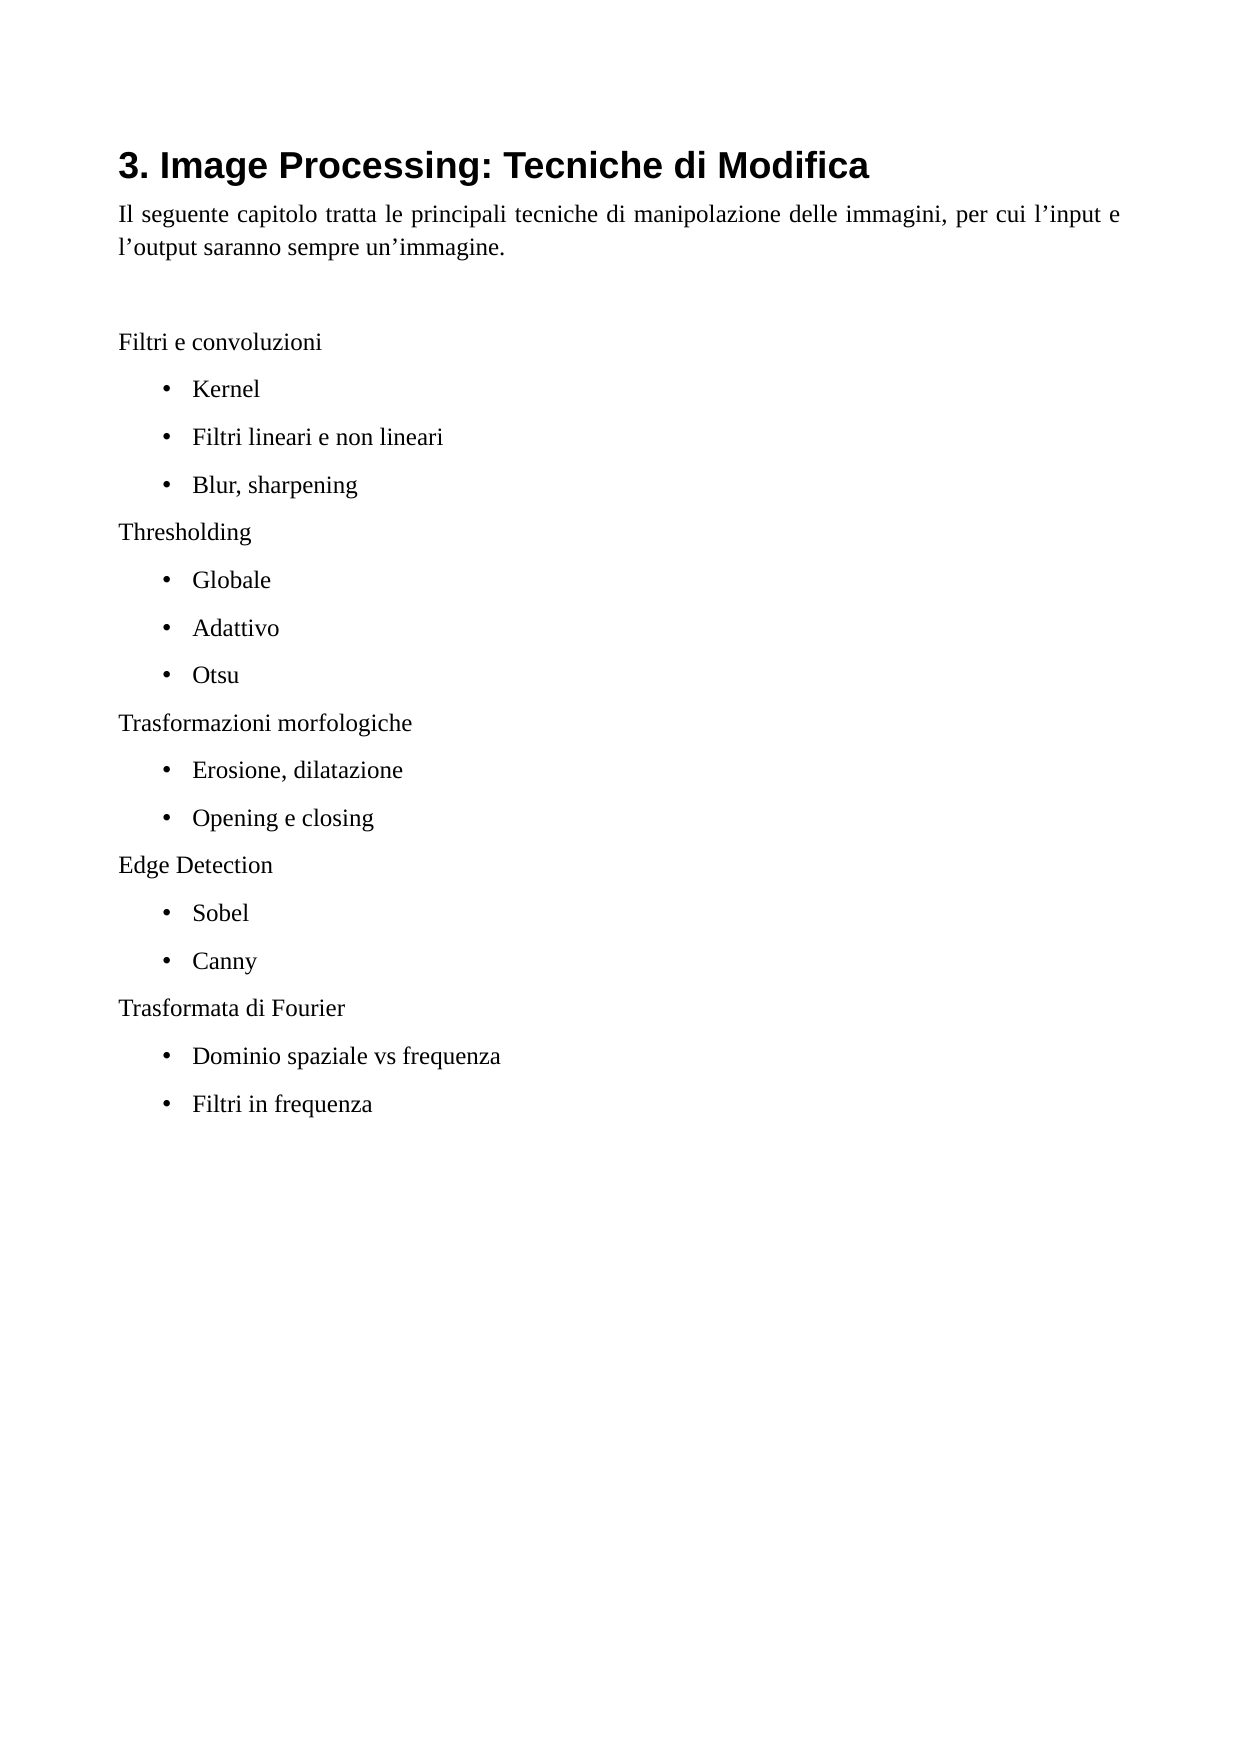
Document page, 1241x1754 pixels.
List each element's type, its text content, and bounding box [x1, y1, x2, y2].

list Sobel [162, 898, 1122, 927]
text Filtri e convoluzioni [118, 327, 1122, 356]
list Erosione, dilatazione [162, 755, 1122, 784]
subtitle 3. Image Processing: Tecniche di Modifica [118, 143, 1122, 186]
list Filtri in frequenza [162, 1089, 1122, 1117]
list Blur, sharpening [162, 470, 1122, 498]
text Thresholding [118, 517, 1122, 546]
list Dominio spaziale vs frequenza [162, 1041, 1122, 1070]
list Adattivo [162, 613, 1122, 641]
text Trasformata di Fourier [118, 993, 1122, 1022]
list Canny [162, 946, 1122, 974]
text Edge Detection [118, 851, 1122, 879]
text Il seguente capitolo tratta le principali tecniche di manipolazione delle immagini, per cui l’input e l’output saranno sempre un’immagine. [118, 199, 1122, 261]
list Otsu [162, 660, 1122, 689]
list Filtri lineari e non lineari [162, 422, 1122, 451]
list Globale [162, 565, 1122, 594]
list Opening e closing [162, 803, 1122, 832]
text Trasformazioni morfologiche [118, 708, 1122, 737]
list Kernel [162, 374, 1122, 403]
